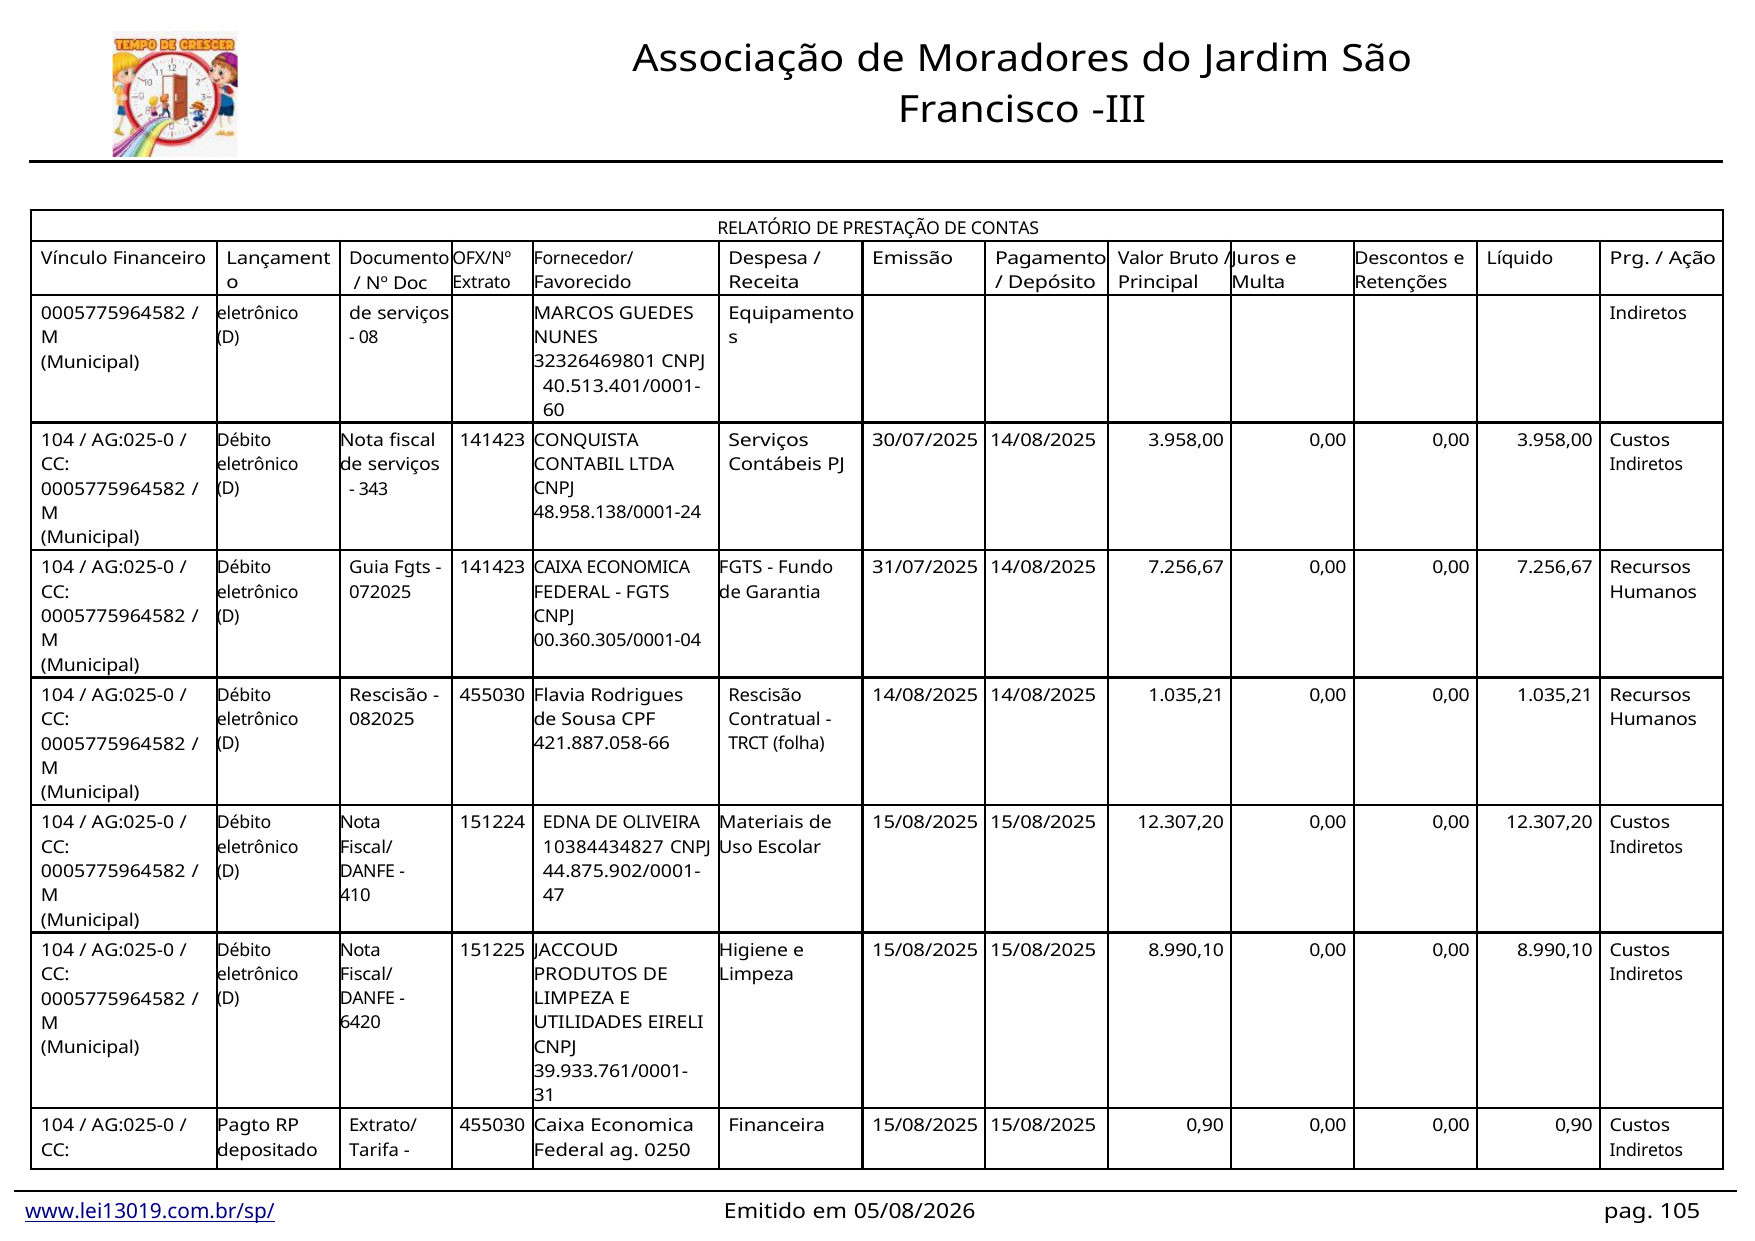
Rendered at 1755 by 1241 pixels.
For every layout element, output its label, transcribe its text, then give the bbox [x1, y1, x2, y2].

table_cell [1478, 296, 1599, 421]
table_cell Custos Indiretos [1601, 424, 1722, 549]
table_cell Custos Indiretos [1601, 934, 1722, 1107]
table_cell Nota Fiscal/ DANFE - 6420 [341, 934, 451, 1107]
table_cell 14/08/2025 [986, 679, 1107, 804]
table_cell Débito eletrônico (D) [218, 424, 339, 549]
table_cell 455030 [453, 1109, 532, 1167]
table_cell Fornecedor/ Favorecido [534, 242, 718, 294]
table_cell Materiais de Uso Escolar [720, 806, 861, 931]
table_cell EDNA DE OLIVEIRA 10384434827 CNPJ 44.875.902/0001-47 [534, 806, 718, 931]
table_cell 0005775964582 / M (Municipal) [32, 296, 216, 421]
table_cell Pagamento / Depósito [986, 242, 1107, 294]
table_cell 455030 [453, 679, 532, 804]
table_cell Custos Indiretos [1601, 1109, 1722, 1167]
table_cell 1.035,21 [1478, 679, 1599, 804]
table_cell 14/08/2025 [986, 424, 1107, 549]
table_cell Flavia Rodrigues de Sousa CPF 421.887.058-66 [534, 679, 718, 804]
table_cell 0,00 [1355, 424, 1476, 549]
table_cell 14/08/2025 [864, 679, 984, 804]
table_cell CAIXA ECONOMICA FEDERAL - FGTS CNPJ 00.360.305/0001-04 [534, 551, 718, 676]
table_cell Higiene e Limpeza [720, 934, 861, 1107]
table_cell Débito eletrônico (D) [218, 934, 339, 1107]
table_cell OFX/Nº Extrato [453, 242, 532, 294]
table_cell 30/07/2025 [864, 424, 984, 549]
table_cell 104 / AG:025-0 / CC: 0005775964582 / M (Municipal) [32, 679, 216, 804]
table_cell 0,00 [1355, 1109, 1476, 1167]
table_cell Emissão [864, 242, 984, 294]
table_cell [1232, 296, 1353, 421]
table_cell Nota fiscal de serviços - 343 [341, 424, 451, 549]
table_cell Equipamentos [720, 296, 861, 421]
table_cell Vínculo Financeiro [32, 242, 216, 294]
table_cell 1.035,21 [1109, 679, 1230, 804]
table_cell 104 / AG:025-0 / CC: 0005775964582 / M (Municipal) [32, 806, 216, 931]
table_cell Pagto RP depositado [218, 1109, 339, 1167]
table_cell 0,00 [1232, 424, 1353, 549]
table_cell Juros e Multa [1232, 242, 1353, 294]
table_cell 0,00 [1232, 551, 1353, 676]
table_cell Caixa Economica Federal ag. 0250 [534, 1109, 718, 1167]
table_cell Rescisão - 082025 [341, 679, 451, 804]
table_cell 151224 [453, 806, 532, 931]
table_cell 104 / AG:025-0 / CC: 0005775964582 / M (Municipal) [32, 551, 216, 676]
table_cell Débito eletrônico (D) [218, 679, 339, 804]
table_cell Serviços Contábeis PJ [720, 424, 861, 549]
table_cell 0,00 [1232, 1109, 1353, 1167]
table_cell Prg. / Ação [1601, 242, 1722, 294]
table_cell Valor Bruto / Principal [1109, 242, 1230, 294]
table_cell 104 / AG:025-0 / CC: 0005775964582 / M (Municipal) [32, 424, 216, 549]
table_cell CONQUISTA CONTABIL LTDA CNPJ 48.958.138/0001-24 [534, 424, 718, 549]
table_cell 0,90 [1109, 1109, 1230, 1167]
table_cell JACCOUD PRODUTOS DE LIMPEZA E UTILIDADES EIRELI CNPJ 39.933.761/0001-31 [534, 934, 718, 1107]
table_cell 151225 [453, 934, 532, 1107]
table_cell 0,00 [1355, 934, 1476, 1107]
table_cell Indiretos [1601, 296, 1722, 421]
table_cell Nota Fiscal/ DANFE - 410 [341, 806, 451, 931]
table_cell 141423 [453, 551, 532, 676]
table_cell eletrônico (D) [218, 296, 339, 421]
table_cell 15/08/2025 [864, 806, 984, 931]
table_cell [453, 296, 532, 421]
table_cell Custos Indiretos [1601, 806, 1722, 931]
table_cell Financeira [720, 1109, 861, 1167]
table_cell Guia Fgts - 072025 [341, 551, 451, 676]
table_cell 15/08/2025 [986, 1109, 1107, 1167]
table_cell Descontos e Retenções [1355, 242, 1476, 294]
table_cell Débito eletrônico (D) [218, 551, 339, 676]
table_cell 0,00 [1355, 679, 1476, 804]
table_cell 12.307,20 [1109, 806, 1230, 931]
table_cell 8.990,10 [1478, 934, 1599, 1107]
table_cell 3.958,00 [1109, 424, 1230, 549]
table_cell 15/08/2025 [864, 934, 984, 1107]
table_header RELATÓRIO DE PRESTAÇÃO DE CONTAS [32, 211, 1722, 239]
table_cell 0,00 [1355, 551, 1476, 676]
table_cell 3.958,00 [1478, 424, 1599, 549]
table_cell 14/08/2025 [986, 551, 1107, 676]
table_cell 8.990,10 [1109, 934, 1230, 1107]
table_cell Lançamento [218, 242, 339, 294]
table_cell Rescisão Contratual - TRCT (folha) [720, 679, 861, 804]
table_cell 12.307,20 [1478, 806, 1599, 931]
table_cell 141423 [453, 424, 532, 549]
table_cell [1355, 296, 1476, 421]
table_cell [864, 296, 984, 421]
table_cell Extrato/ Tarifa [341, 1109, 451, 1167]
table_cell Despesa / Receita [720, 242, 861, 294]
table_cell 0,00 [1232, 806, 1353, 931]
table_cell 0,00 [1232, 934, 1353, 1107]
table_cell 0,90 [1478, 1109, 1599, 1167]
table_cell 104 / AG:025-0 / CC: [32, 1109, 216, 1167]
table_cell 7.256,67 [1478, 551, 1599, 676]
table_cell 15/08/2025 [986, 934, 1107, 1107]
table_cell Recursos Humanos [1601, 679, 1722, 804]
table_cell 15/08/2025 [986, 806, 1107, 931]
table_cell 0,00 [1232, 679, 1353, 804]
table_cell Débito eletrônico (D) [218, 806, 339, 931]
table_cell 104 / AG:025-0 / CC: 0005775964582 / M (Municipal) [32, 934, 216, 1107]
table_cell MARCOS GUEDES NUNES 32326469801 CNPJ 40.513.401/0001-60 [534, 296, 718, 421]
table_cell 31/07/2025 [864, 551, 984, 676]
table_cell de serviços - 08 [341, 296, 451, 421]
table_cell [1109, 296, 1230, 421]
table_cell 7.256,67 [1109, 551, 1230, 676]
table_cell 15/08/2025 [864, 1109, 984, 1167]
table_cell 0,00 [1355, 806, 1476, 931]
table_cell Líquido [1478, 242, 1599, 294]
table_cell FGTS - Fundo de Garantia [720, 551, 861, 676]
table_cell [986, 296, 1107, 421]
table_cell Recursos Humanos [1601, 551, 1722, 676]
table_cell Documento / Nº Doc [341, 242, 451, 294]
